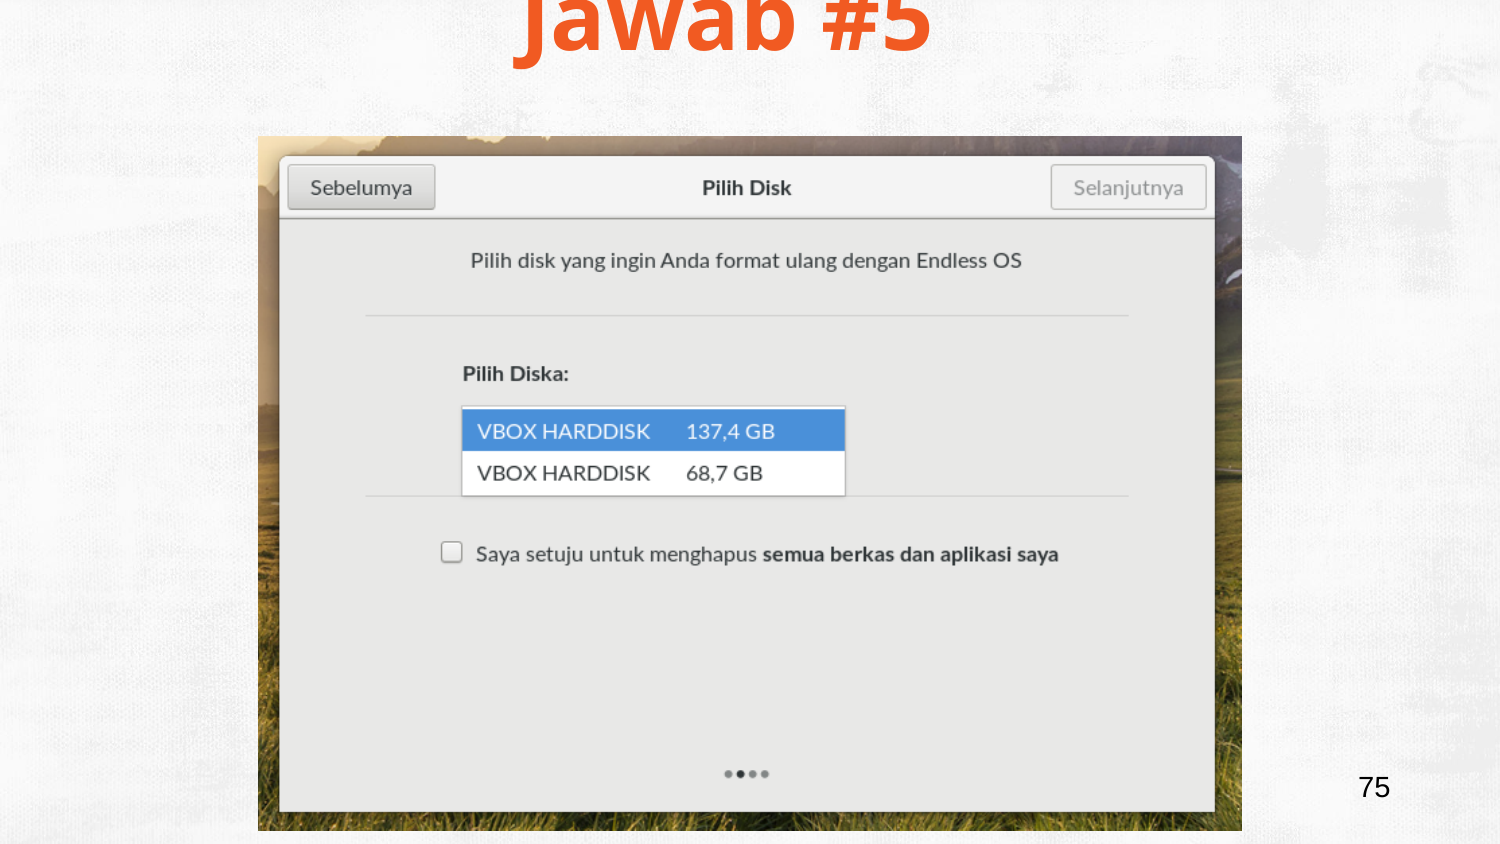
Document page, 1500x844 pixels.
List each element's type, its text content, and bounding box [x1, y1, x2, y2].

picture [0, 0, 1500, 844]
title Jawab #5 [67, 0, 1388, 250]
slide_number [1343, 753, 1434, 818]
